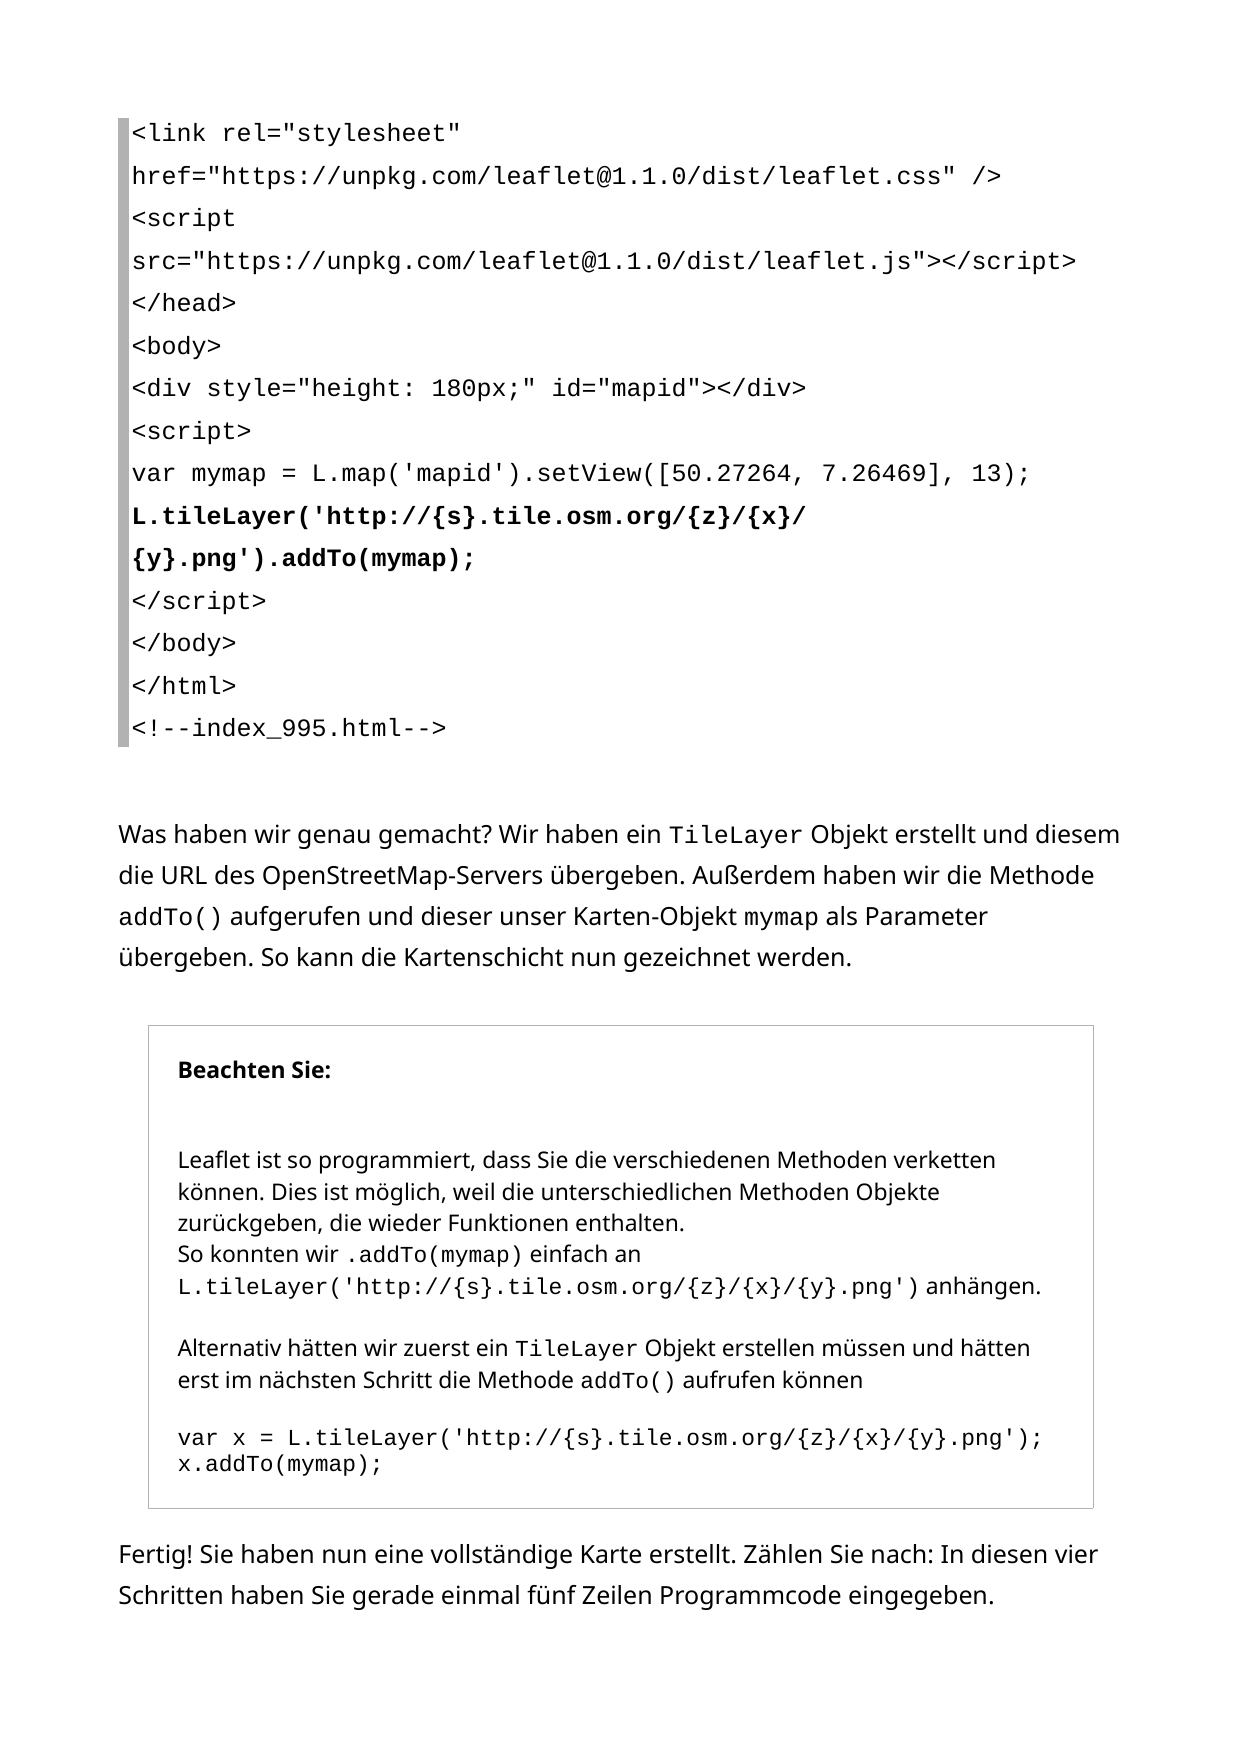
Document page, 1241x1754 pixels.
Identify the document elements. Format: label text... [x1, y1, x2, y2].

text L.tileLayer('http://{s}.tile.osm.org/{z}/{x}/{y}.png').addTo(mymap); [129, 501, 1122, 574]
text <link rel="stylesheet" href="https://unpkg.com/leaflet@1.1.0/dist/leaflet.css" /> [129, 118, 1122, 192]
text Leaflet ist so programmiert, dass Sie die verschiedenen Methoden verketten können. Dies ist möglich, weil die unterschiedlichen Methoden Objekte zurückgeben, die wieder Funktionen enthalten. So konnten wir .addTo(mymap) einfach an L.tileLayer('http://{s}.tile.osm.org/{z}/{x}/{y}.png') anhängen. Alternativ hätten wir zuerst ein TileLayer Objekt erstellen müssen und hätten erst im nächsten Schritt die Methode addTo() aufrufen können var x = L.tileLayer('http://{s}.tile.osm.org/{z}/{x}/{y}.png'); x.addTo(mymap); [149, 1115, 1093, 1508]
text var mymap = L.map('mapid').setView([50.27264, 7.26469], 13); [129, 458, 1122, 489]
text <!--index_995.html--> [129, 713, 1122, 747]
text Was haben wir genau gemacht? Wir haben ein TileLayer Objekt erstellt und diesem die URL des OpenStreetMap-Servers übergeben. Außerdem haben wir die Methode addTo() aufgerufen und dieser unser Karten-Objekt mymap als Parameter übergeben. So kann die Kartenschicht nun gezeichnet werden. [118, 817, 1122, 974]
text <body> [129, 331, 1122, 362]
text </script> [129, 586, 1122, 617]
text </head> [129, 288, 1122, 319]
text <div style="height: 180px;" id="mapid"></div> [129, 373, 1122, 404]
text </body> [129, 628, 1122, 659]
text <script src="https://unpkg.com/leaflet@1.1.0/dist/leaflet.js"></script> [129, 203, 1122, 277]
text <script> [129, 416, 1122, 447]
text Beachten Sie: [149, 1026, 1093, 1086]
text </html> [129, 671, 1122, 702]
text Fertig! Sie haben nun eine vollständige Karte erstellt. Zählen Sie nach: In diesen vier Schritten haben Sie gerade einmal fünf Zeilen Programmcode eingegeben. [118, 1537, 1122, 1612]
